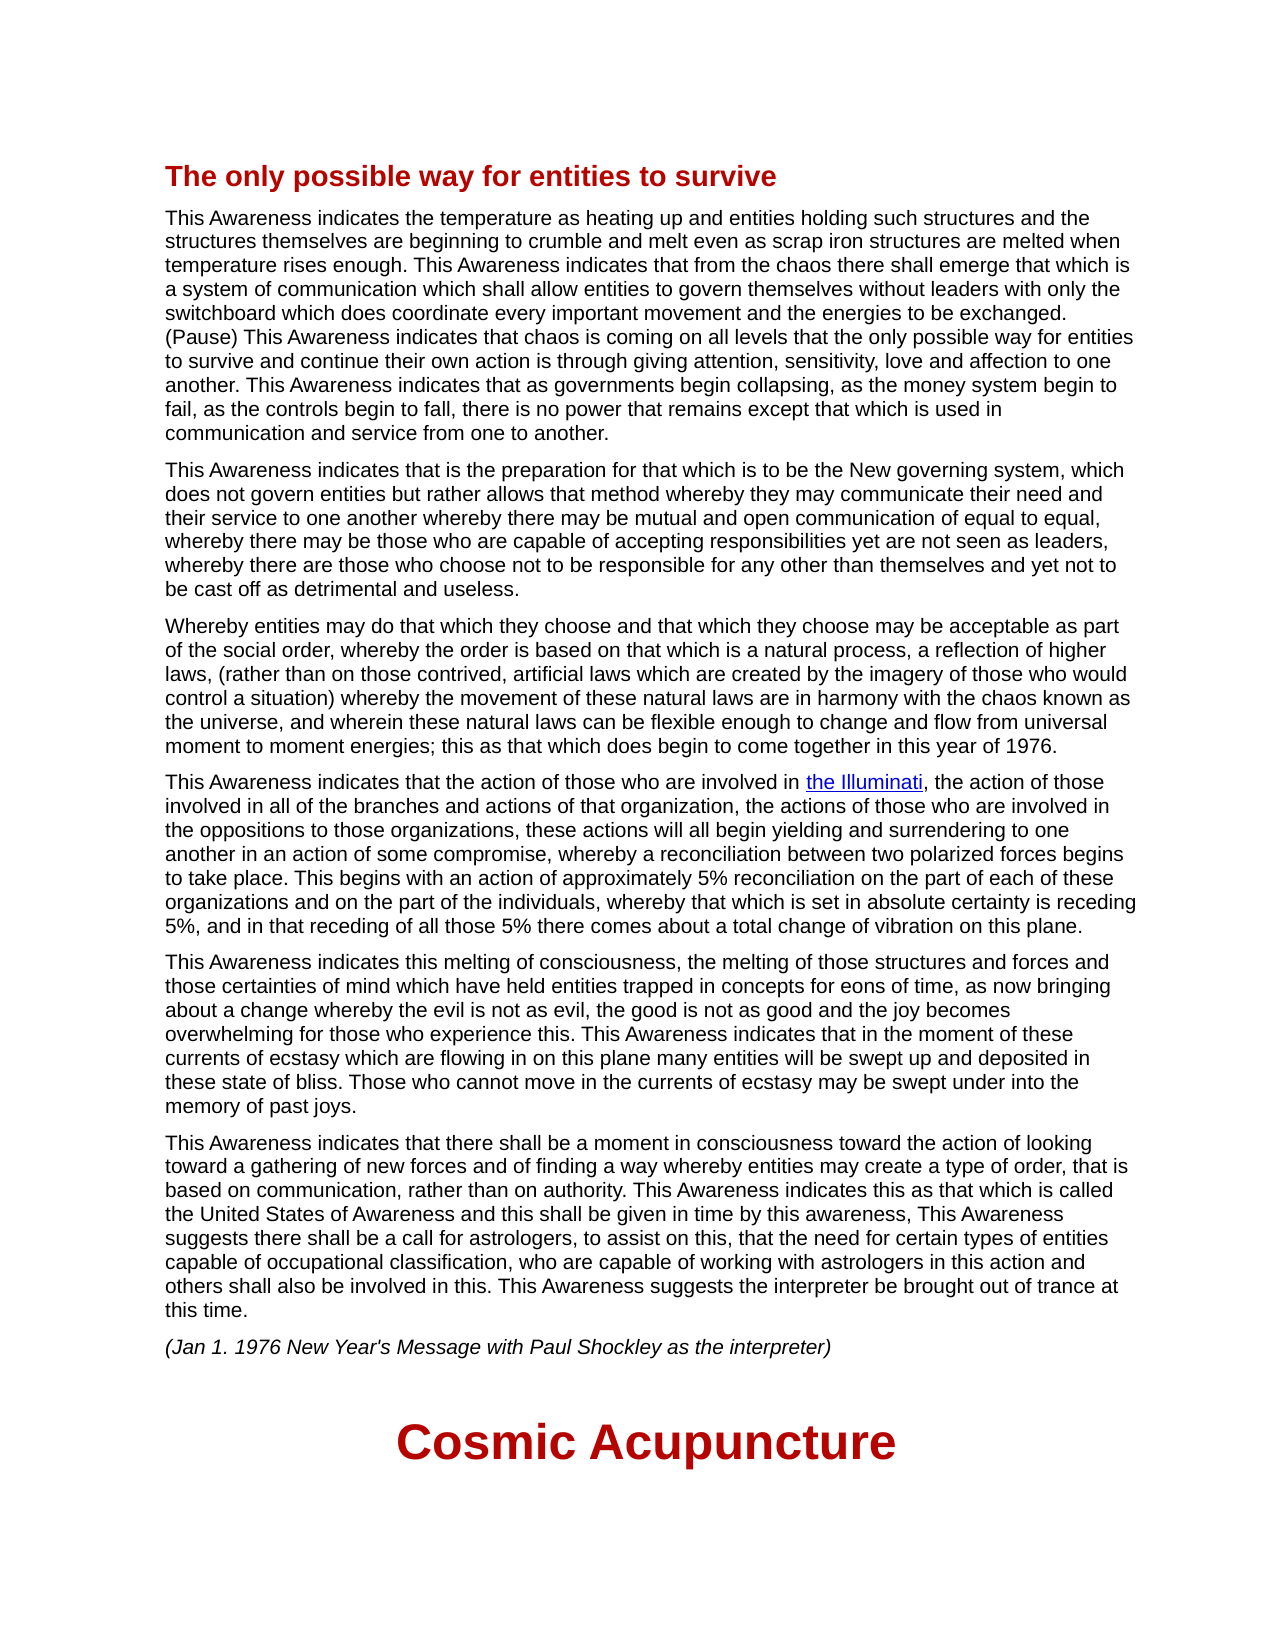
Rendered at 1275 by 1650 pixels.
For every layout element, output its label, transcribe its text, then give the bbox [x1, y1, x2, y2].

text Cosmic Acupuncture [165, 1412, 1141, 1470]
text The only possible way for entities to survive [165, 159, 1141, 193]
text This Awareness indicates that the action of those who are involved in the Illuminati, the action of those involved in all of the branches and actions of that organization, the actions of those who are involved in the oppositions to those organizations, these actions will all begin yielding and surrendering to one another in an action of some compromise, whereby a reconciliation between two polarized forces begins to take place. This begins with an action of approximately 5% reconciliation on the part of each of these organizations and on the part of the individuals, whereby that which is set in absolute certainty is receding 5%, and in that receding of all those 5% there comes about a total change of vibration on this plane. [165, 770, 1141, 938]
text This Awareness indicates that there shall be a moment in consciousness toward the action of looking toward a gathering of new forces and of finding a way whereby entities may create a type of order, that is based on communication, rather than on authority. This Awareness indicates this as that which is called the United States of Awareness and this shall be given in time by this awareness, This Awareness suggests there shall be a call for astrologers, to assist on this, that the need for certain types of entities capable of occupational classification, who are capable of working with astrologers in this action and others shall also be involved in this. This Awareness suggests the interpreter be brought out of trance at this time. [165, 1130, 1141, 1322]
text This Awareness indicates this melting of consciousness, the melting of those structures and forces and those certainties of mind which have held entities trapped in concepts for eons of time, as now bringing about a change whereby the evil is not as evil, the good is not as good and the joy becomes overwhelming for those who experience this. This Awareness indicates that in the moment of these currents of ecstasy which are flowing in on this plane many entities will be swept up and deposited in these state of bliss. Those who cannot move in the currents of ecstasy may be swept under into the memory of past joys. [165, 950, 1141, 1118]
text (Jan 1. 1976 New Year's Message with Paul Shockley as the interpreter) [165, 1334, 1141, 1358]
text This Awareness indicates the temperature as heating up and entities holding such structures and the structures themselves are beginning to crumble and melt even as scrap iron structures are melted when temperature rises enough. This Awareness indicates that from the chaos there shall emerge that which is a system of communication which shall allow entities to govern themselves without leaders with only the switchboard which does coordinate every important movement and the energies to be exchanged. (Pause) This Awareness indicates that chaos is coming on all levels that the only possible way for entities to survive and continue their own action is through giving attention, sensitivity, love and affection to one another. This Awareness indicates that as governments begin collapsing, as the money system begin to fail, as the controls begin to fall, there is no power that remains except that which is used in communication and service from one to another. [165, 205, 1141, 445]
text This Awareness indicates that is the preparation for that which is to be the New governing system, which does not govern entities but rather allows that method whereby they may communicate their need and their service to one another whereby there may be mutual and open communication of equal to equal, whereby there may be those who are capable of accepting responsibilities yet are not seen as leaders, whereby there are those who choose not to be responsible for any other than themselves and yet not to be cast off as detrimental and useless. [165, 457, 1141, 601]
text Whereby entities may do that which they choose and that which they choose may be acceptable as part of the social order, whereby the order is based on that which is a natural process, a reflection of higher laws, (rather than on those contrived, artificial laws which are created by the imagery of those who would control a situation) whereby the movement of these natural laws are in harmony with the chaos known as the universe, and wherein these natural laws can be flexible enough to change and flow from universal moment to moment energies; this as that which does begin to come together in this year of 1976. [165, 614, 1141, 757]
